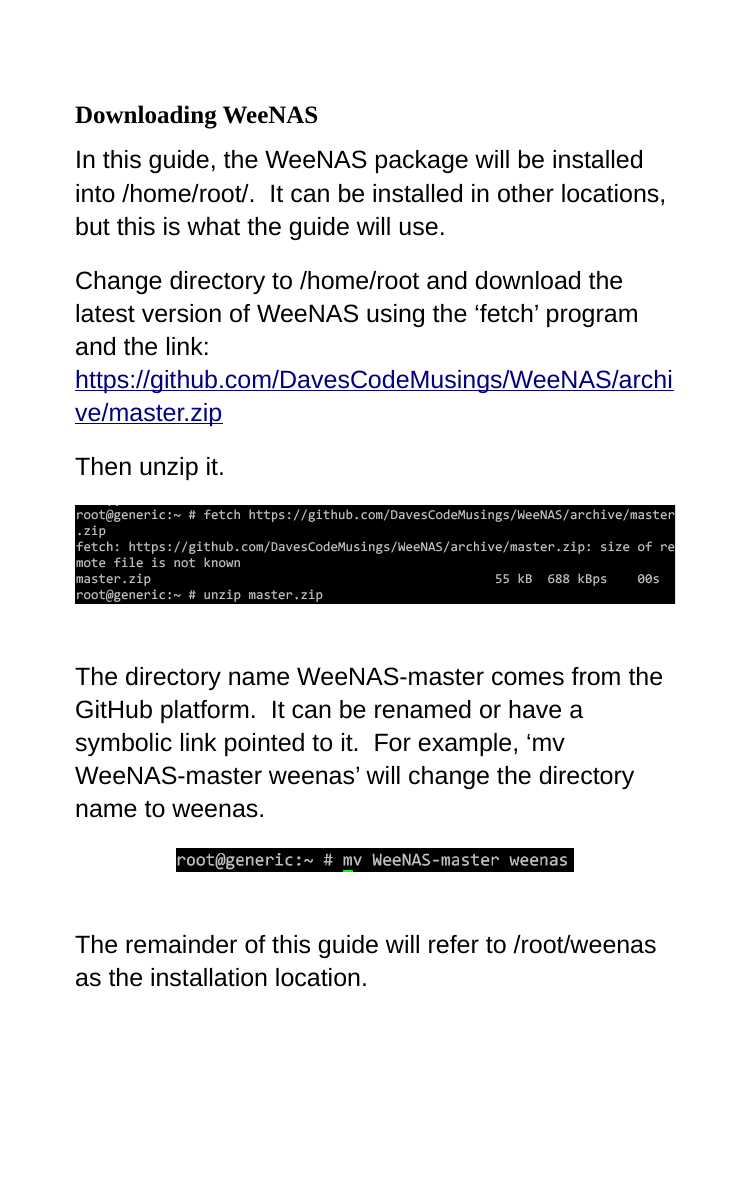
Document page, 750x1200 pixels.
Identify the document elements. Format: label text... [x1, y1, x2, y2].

picture [176, 848, 574, 872]
text Change directory to /home/root and download the latest version of WeeNAS using the ‘fetch’ program and the link: https://github.com/DavesCodeMusings/WeeNAS/archive/master.zip [75, 266, 675, 426]
picture [75, 505, 675, 604]
text Then unzip it. [75, 452, 675, 481]
text In this guide, the WeeNAS package will be installed into /home/root/. It can be installed in other locations, but this is what the guide will use. [75, 146, 675, 240]
subtitle Downloading WeeNAS [75, 100, 675, 129]
text The directory name WeeNAS-master comes from the GitHub platform. It can be renamed or have a symbolic link pointed to it. For example, ‘mv WeeNAS-master weenas’ will change the directory name to weenas. [75, 662, 675, 823]
text The remainder of this guide will refer to /root/weenas as the installation location. [75, 930, 675, 992]
